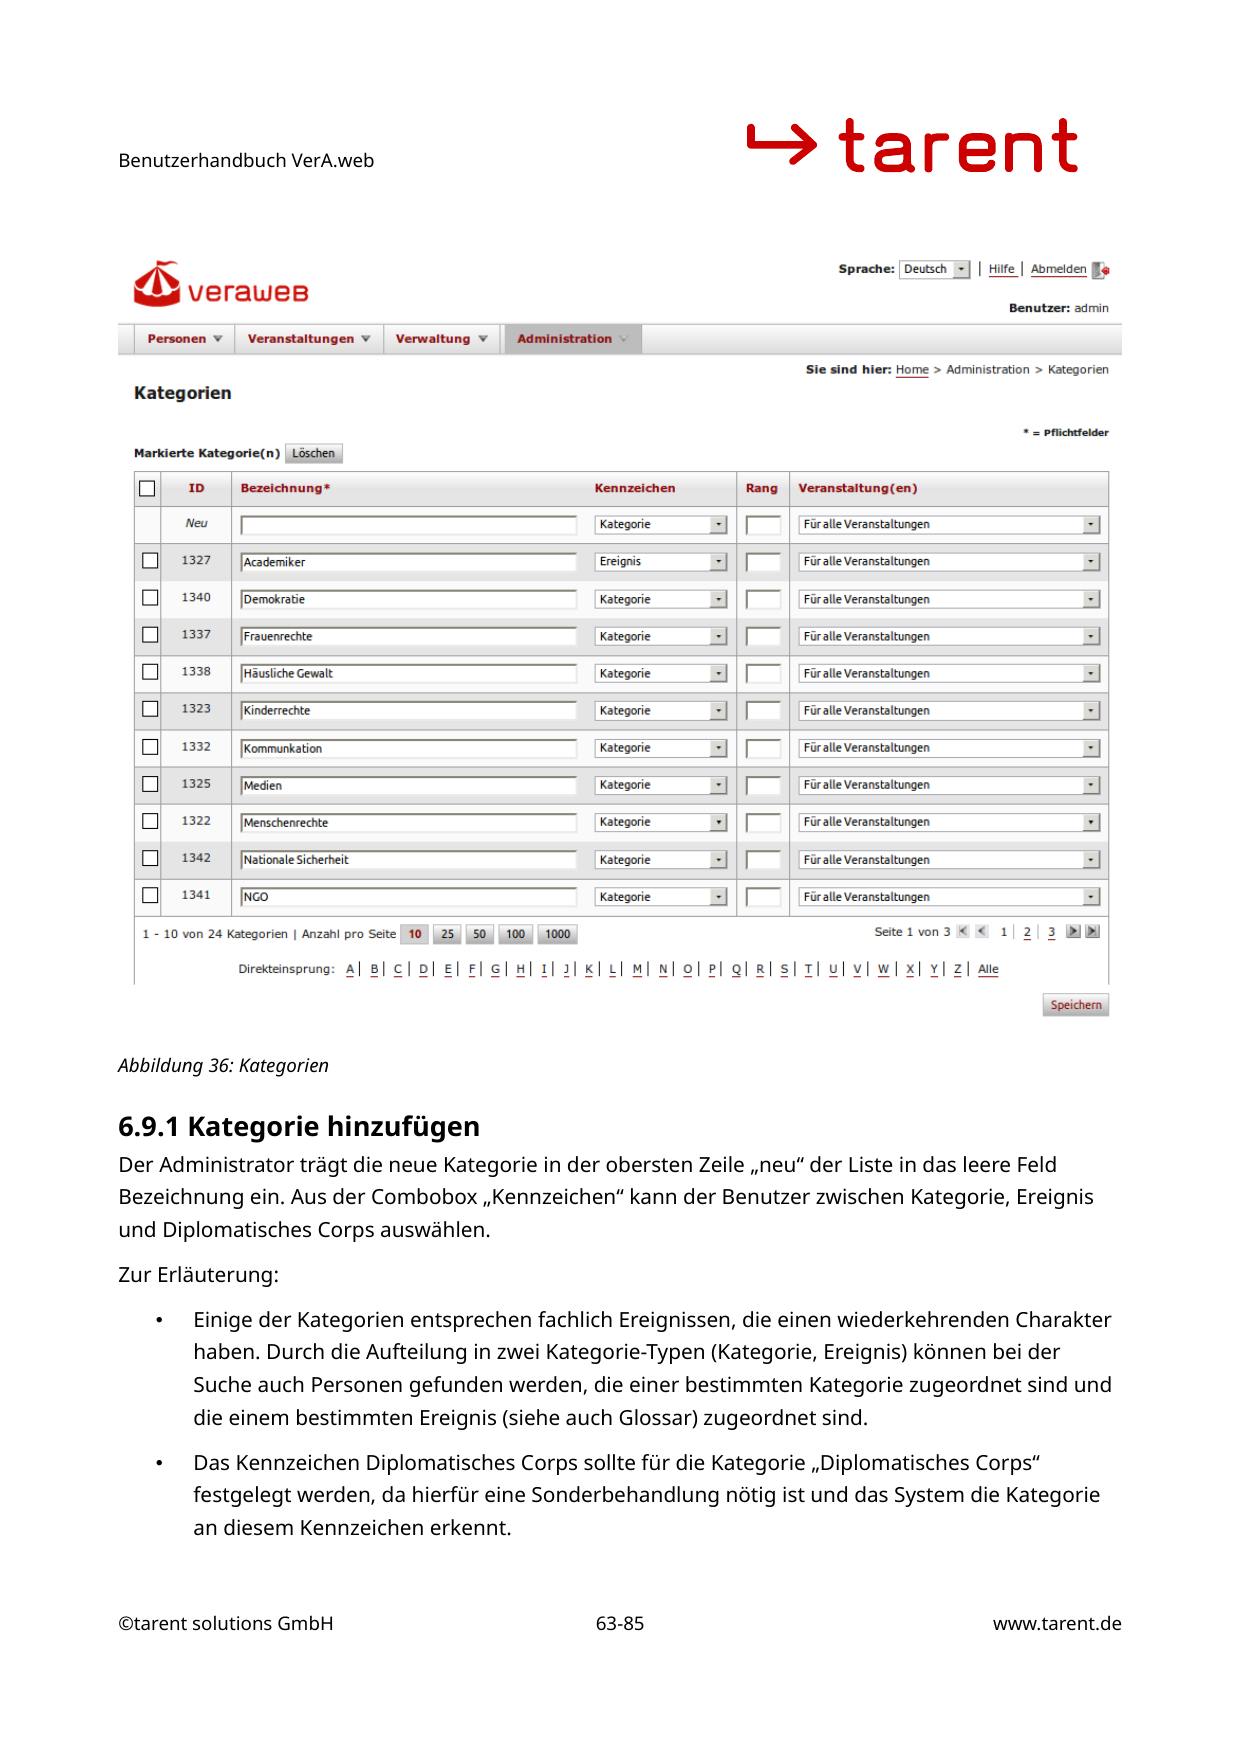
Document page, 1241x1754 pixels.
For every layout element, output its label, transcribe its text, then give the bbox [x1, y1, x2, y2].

text Der Administrator trägt die neue Kategorie in der obersten Zeile „neu“ der Liste in das leere Feld Bezeichnung ein. Aus der Combobox „Kennzeichen“ kann der Benutzer zwischen Kategorie, Ereignis und Diplomatisches Corps auswählen. [118, 1150, 1122, 1243]
text Zur Erläuterung: [118, 1260, 1122, 1288]
list Einige der Kategorien entsprechen fachlich Ereignissen, die einen wiederkehrenden Charakter haben. Durch die Aufteilung in zwei Kategorie-Typen (Kategorie, Ereignis) können bei der Suche auch Personen gefunden werden, die einer bestimmten Kategorie zugeordnet sind und die einem bestimmten Ereignis (siehe auch Glossar) zugeordnet sind. [156, 1305, 1122, 1431]
subtitle [118, 232, 1122, 256]
list Das Kennzeichen Diplomatisches Corps sollte für die Kategorie „Diplomatisches Corps“ festgelegt werden, da hierfür eine Sonderbehandlung nötig ist und das System die Kategorie an diesem Kennzeichen erkennt. [156, 1448, 1122, 1541]
text Abbildung 36: Kategorien [118, 1026, 1122, 1078]
picture [118, 256, 1122, 1026]
subtitle Kategorie hinzufügen [118, 1078, 1122, 1144]
